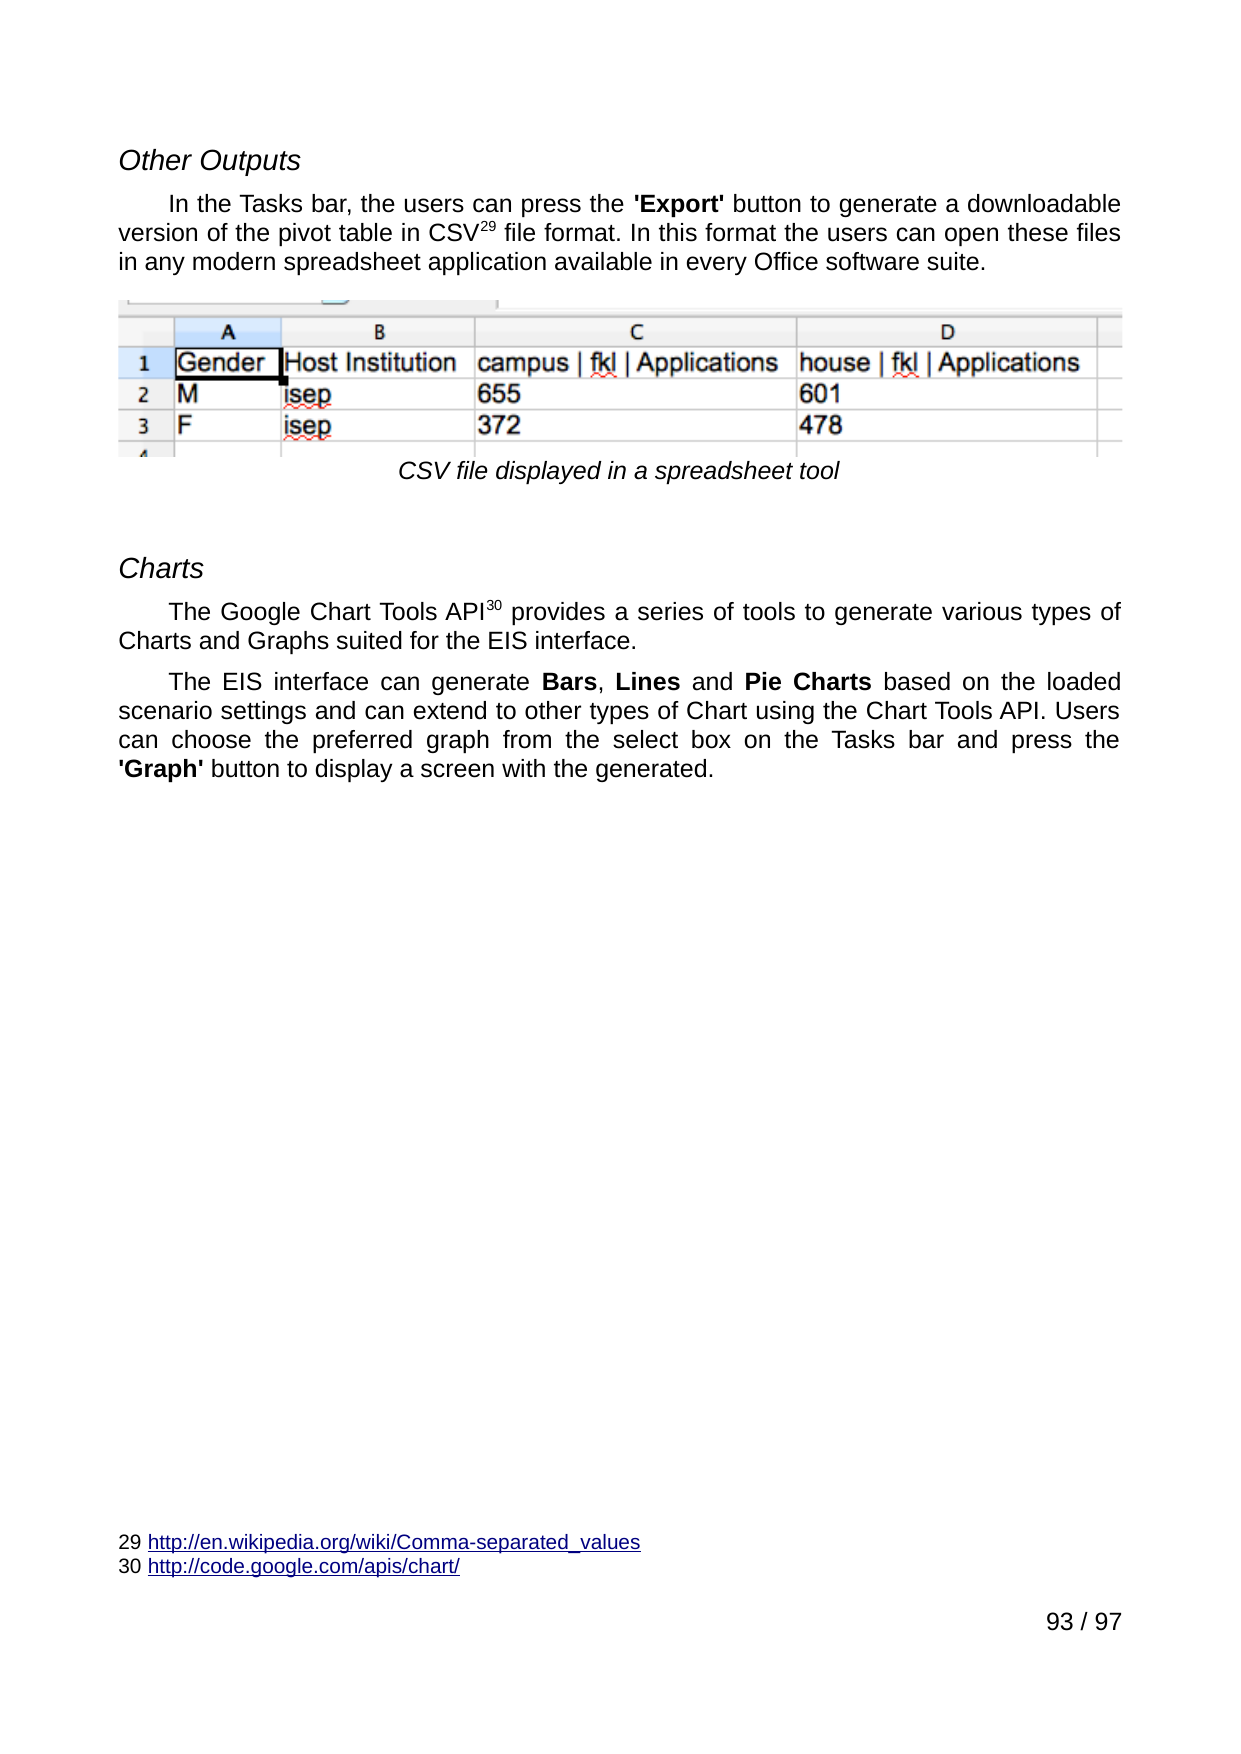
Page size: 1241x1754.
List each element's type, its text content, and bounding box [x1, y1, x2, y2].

picture [118, 300, 1123, 457]
text CSV file displayed in a spreadsheet tool [118, 457, 1122, 485]
text The EIS interface can generate Bars, Lines and Pie Charts based on the loaded scenario settings and can extend to other types of Chart using the Chart Tools API. Users can choose the preferred graph from the select box on the Tasks bar and press the 'Graph' button to display a screen with the generated. [118, 667, 1122, 782]
text http://code.google.com/apis/chart/ [118, 1554, 1122, 1578]
subtitle Charts [118, 551, 1122, 585]
subtitle Other Outputs [118, 143, 1122, 177]
text http://en.wikipedia.org/wiki/Comma-separated_values [118, 1530, 1122, 1554]
text The Google Chart Tools API provides a series of tools to generate various types of Charts and Graphs suited for the EIS interface. [118, 597, 1122, 655]
text In the Tasks bar, the users can press the 'Export' button to generate a downloadable version of the pivot table in CSV file format. In this format the users can open these files in any modern spreadsheet application available in every Office software suite. [118, 189, 1122, 275]
